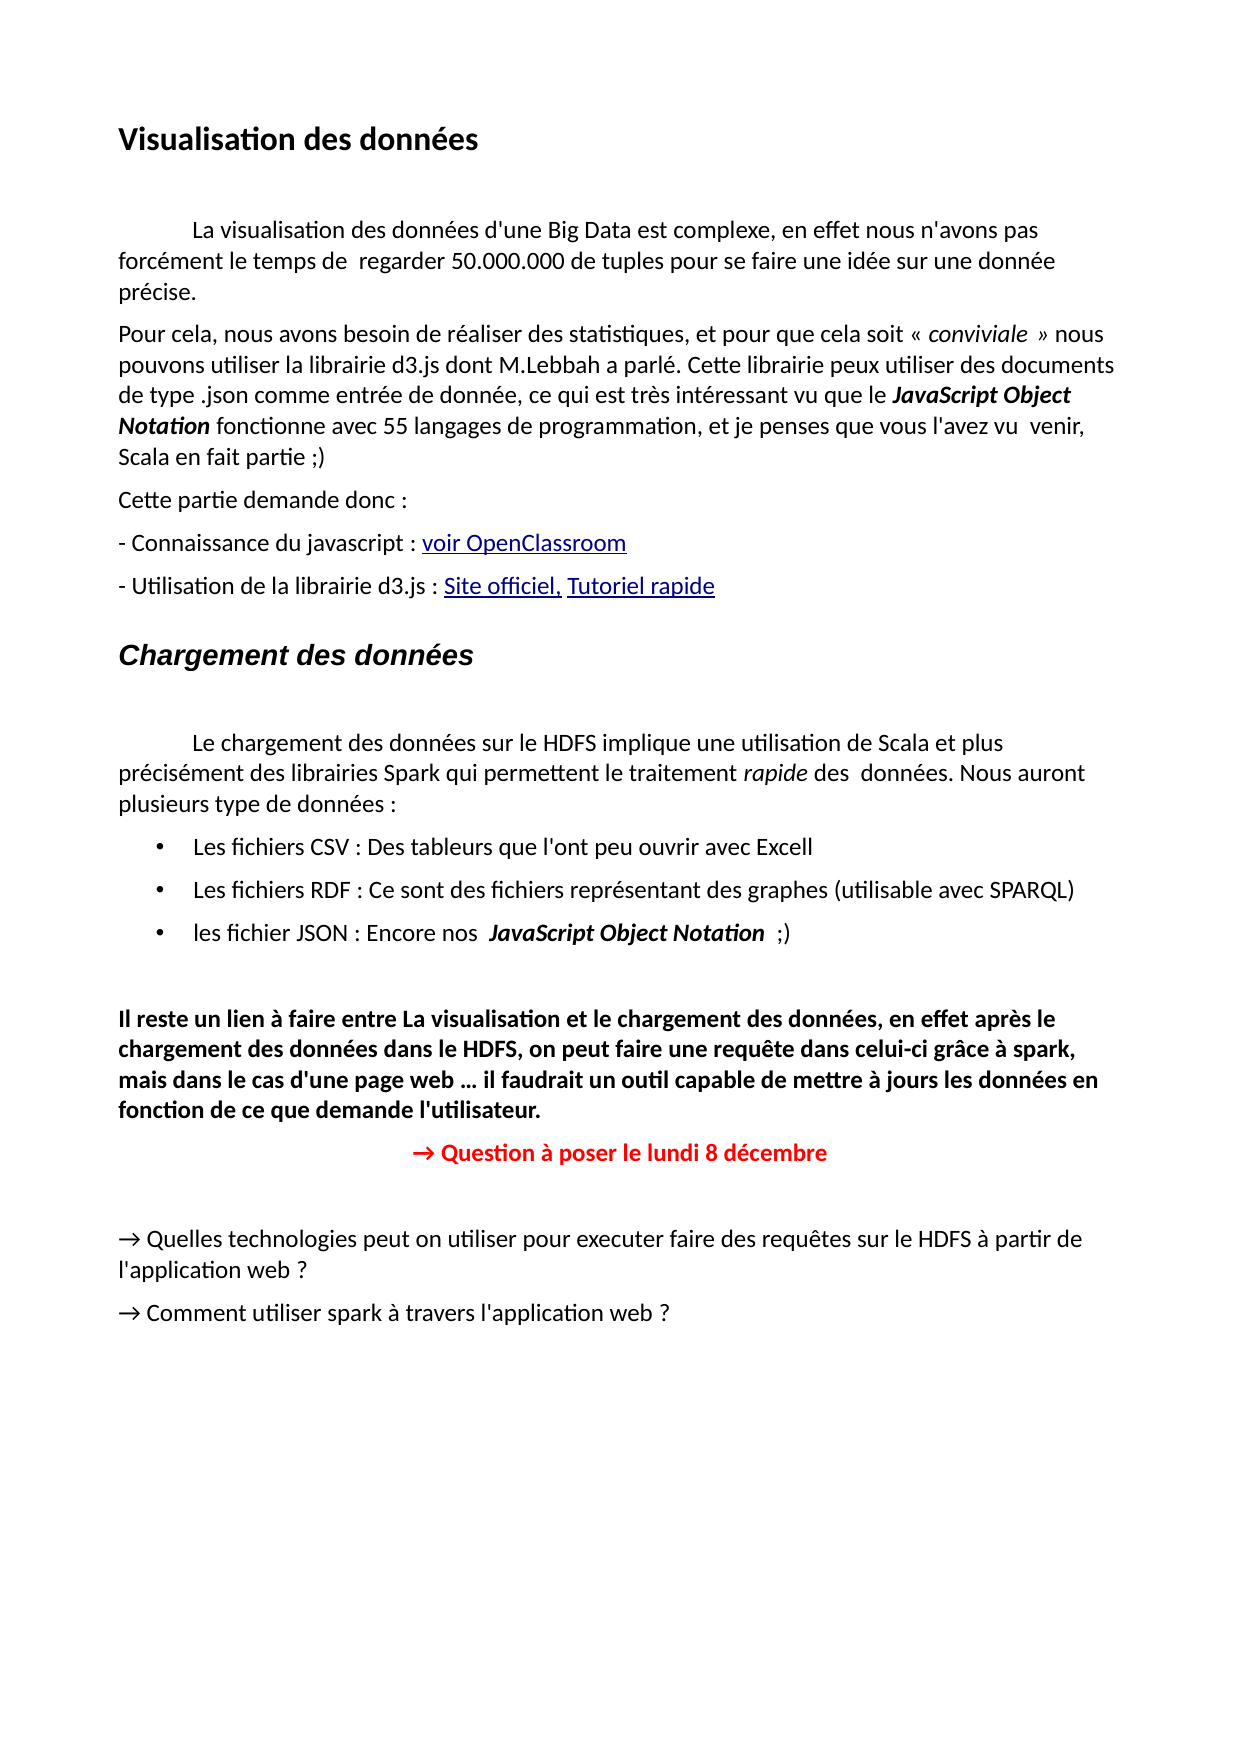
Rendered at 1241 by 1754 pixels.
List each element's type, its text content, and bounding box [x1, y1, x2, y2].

subtitle Visualisation des données [118, 118, 1122, 159]
subtitle Chargement des données [118, 638, 1122, 671]
text - Utilisation de la librairie d3.js : Site officiel, Tutoriel rapide [118, 570, 1122, 600]
text Cette partie demande donc : [118, 484, 1122, 514]
text Il reste un lien à faire entre La visualisation et le chargement des données, en effet après le chargement des données dans le HDFS, on peut faire une requête dans celui-ci grâce à spark, mais dans le cas d'une page web … il faudrait un outil capable de mettre à jours les données en fonction de ce que demande l'utilisateur. [118, 1003, 1122, 1125]
text La visualisation des données d'une Big Data est complexe, en effet nous n'avons pas forcément le temps de regarder 50.000.000 de tuples pour se faire une idée sur une donnée précise. [118, 214, 1122, 306]
text - Connaissance du javascript : voir OpenClassroom [118, 527, 1122, 557]
list les fichier JSON : Encore nos JavaScript Object Notation ;) [156, 917, 1122, 947]
text → Question à poser le lundi 8 décembre [118, 1138, 1122, 1168]
text Le chargement des données sur le HDFS implique une utilisation de Scala et plus précisément des librairies Spark qui permettent le traitement rapide des données. Nous auront plusieurs type de données : [118, 727, 1122, 818]
text → Quelles technologies peut on utiliser pour executer faire des requêtes sur le HDFS à partir de l'application web ? [118, 1224, 1122, 1285]
text Pour cela, nous avons besoin de réaliser des statistiques, et pour que cela soit « conviviale » nous pouvons utiliser la librairie d3.js dont M.Lebbah a parlé. Cette librairie peux utiliser des documents de type .json comme entrée de donnée, ce qui est très intéressant vu que le JavaScript Object Notation fonctionne avec 55 langages de programmation, et je penses que vous l'avez vu venir, Scala en fait partie ;) [118, 319, 1122, 471]
list Les fichiers RDF : Ce sont des fichiers représentant des graphes (utilisable avec SPARQL) [156, 874, 1122, 904]
list Les fichiers CSV : Des tableurs que l'ont peu ouvrir avec Excell [156, 831, 1122, 861]
text → Comment utiliser spark à travers l'application web ? [118, 1297, 1122, 1328]
